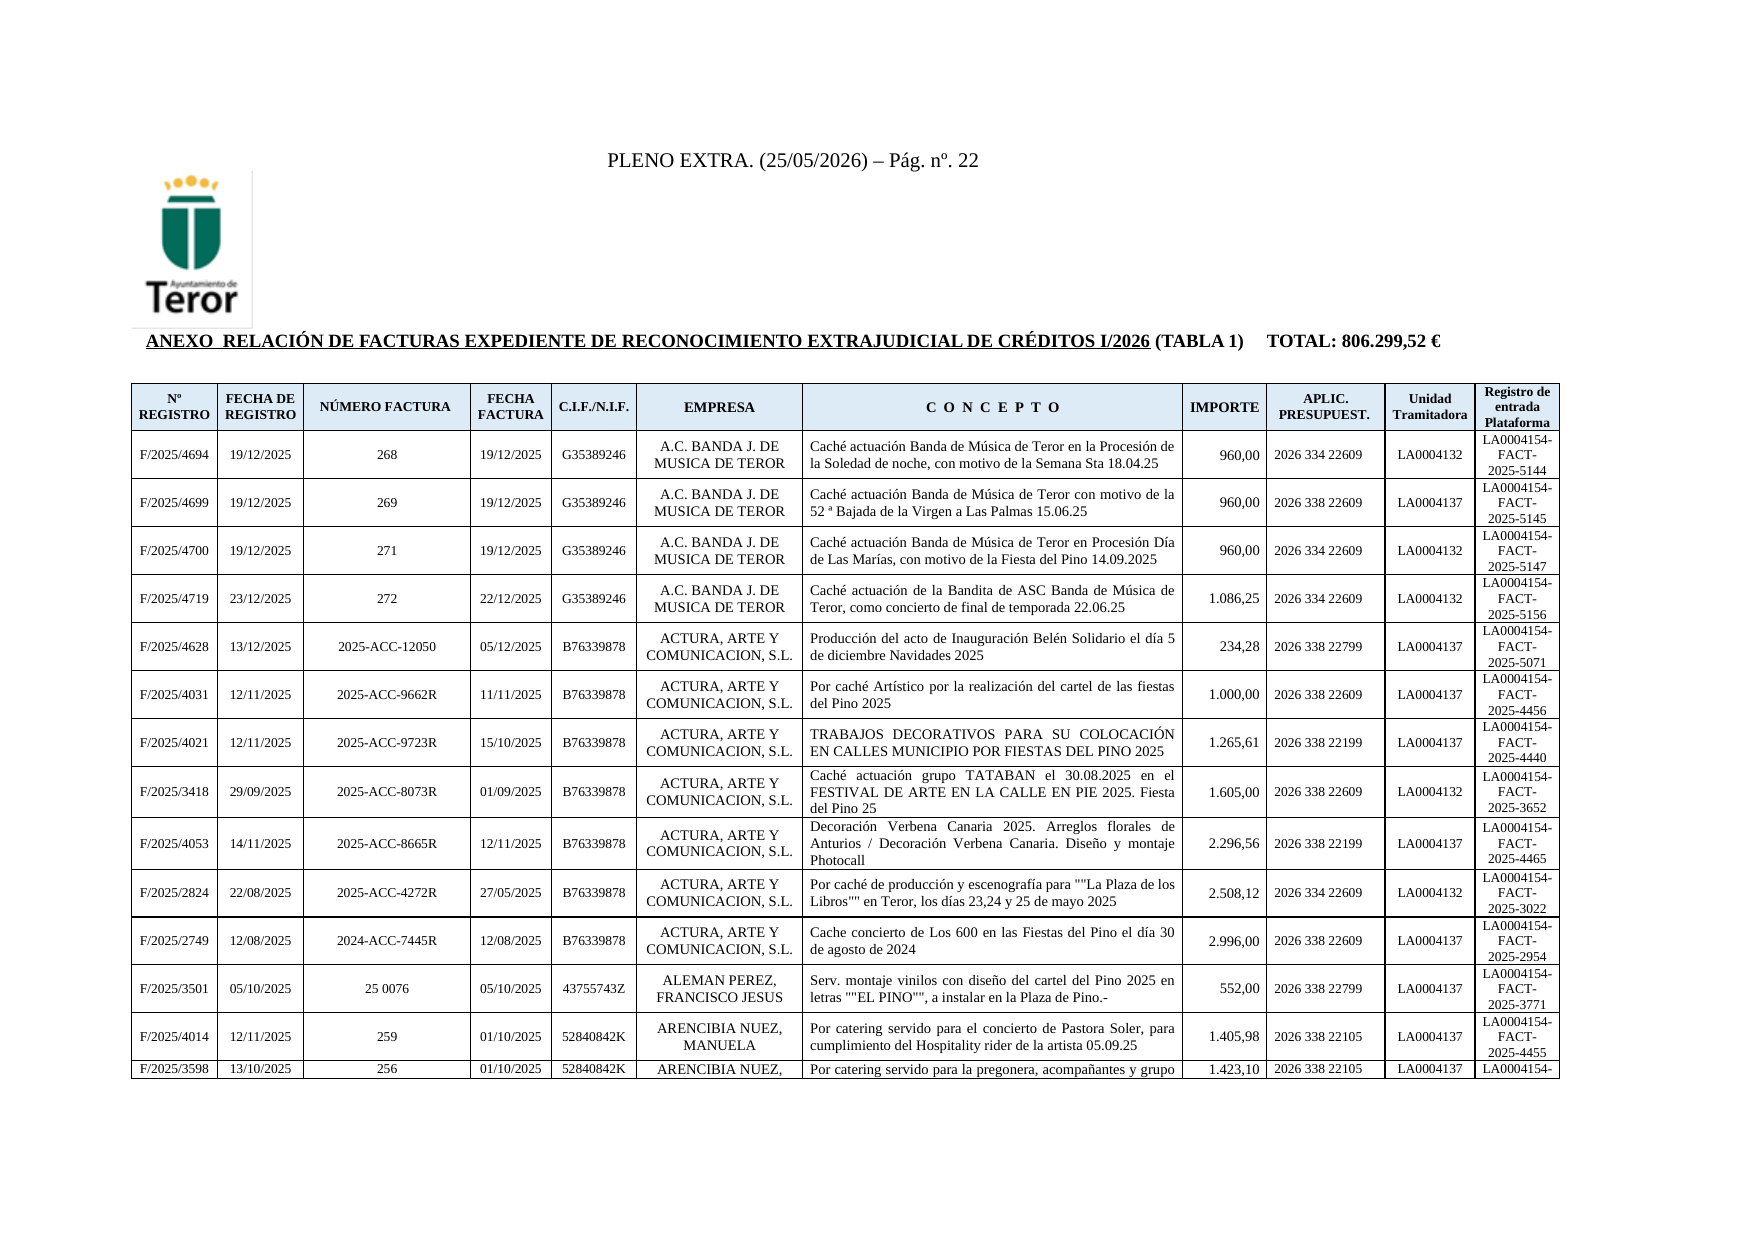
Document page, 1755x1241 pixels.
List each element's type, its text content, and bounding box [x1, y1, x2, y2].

table_cell B76339878 [552, 671, 636, 718]
table_cell LA0004154- [1476, 1061, 1559, 1078]
table_cell 2025-ACC-9723R [304, 719, 470, 766]
table_header APLIC. PRESUPUEST. [1267, 384, 1384, 430]
table_cell F/2025/4628 [132, 623, 217, 670]
table_cell Caché actuación de la Bandita de ASC Banda de Música de Teror, como concierto de final de temporada 22.06.25 [803, 575, 1182, 622]
table_cell 272 [304, 575, 470, 622]
table_cell Por caché Artístico por la realización del cartel de las fiestas del Pino 2025 [803, 671, 1182, 718]
table_cell Serv. montaje vinilos con diseño del cartel del Pino 2025 en letras ""EL PINO"", a instalar en la Plaza de Pino.- [803, 965, 1182, 1012]
table_cell 43755743Z [552, 965, 636, 1012]
table_cell LA0004137 [1386, 918, 1474, 964]
table_cell ACTURA, ARTE Y COMUNICACION, S.L. [637, 918, 802, 964]
table_cell LA0004154-FACT-2025-3652 [1476, 767, 1559, 817]
table_cell 1.423,10 [1183, 1061, 1266, 1078]
table_cell G35389246 [552, 431, 636, 478]
table_cell ACTURA, ARTE Y COMUNICACION, S.L. [637, 719, 802, 766]
table_cell ALEMAN PEREZ, FRANCISCO JESUS [637, 965, 802, 1012]
table_cell A.C. BANDA J. DE MUSICA DE TEROR [637, 479, 802, 526]
table_cell 2.508,12 [1183, 870, 1266, 916]
table_cell LA0004154-FACT-2025-4465 [1476, 818, 1559, 868]
table_cell LA0004137 [1386, 671, 1474, 718]
table_cell 552,00 [1183, 965, 1266, 1012]
table_cell G35389246 [552, 527, 636, 574]
table_cell 2025-ACC-8665R [304, 818, 470, 868]
table_cell 29/09/2025 [218, 767, 303, 817]
table_header Registro de entrada Plataforma [1476, 384, 1559, 430]
table_cell F/2025/4031 [132, 671, 217, 718]
table_cell F/2025/3418 [132, 767, 217, 817]
table_cell ACTURA, ARTE Y COMUNICACION, S.L. [637, 671, 802, 718]
table_cell 1.086,25 [1183, 575, 1266, 622]
table_cell 2024-ACC-7445R [304, 918, 470, 964]
table_cell B76339878 [552, 767, 636, 817]
table_cell 2025-ACC-8073R [304, 767, 470, 817]
table_cell 05/12/2025 [471, 623, 551, 670]
table_cell F/2025/4014 [132, 1013, 217, 1060]
table_cell 2026 338 22105 [1267, 1061, 1384, 1078]
table_cell LA0004154-FACT-2025-5156 [1476, 575, 1559, 622]
table_cell 1.265,61 [1183, 719, 1266, 766]
table_cell 1.605,00 [1183, 767, 1266, 817]
table_cell LA0004137 [1386, 1061, 1474, 1078]
table_cell LA0004137 [1386, 1013, 1474, 1060]
table_cell G35389246 [552, 575, 636, 622]
table_cell 12/11/2025 [218, 719, 303, 766]
table_cell F/2025/4699 [132, 479, 217, 526]
table_cell 2026 334 22609 [1267, 431, 1384, 478]
table_cell 1.405,98 [1183, 1013, 1266, 1060]
table_cell LA0004137 [1386, 965, 1474, 1012]
table_cell 19/12/2025 [218, 431, 303, 478]
table_cell F/2025/2824 [132, 870, 217, 916]
table_cell 2026 338 22609 [1267, 767, 1384, 817]
table_cell 960,00 [1183, 431, 1266, 478]
table_cell F/2025/3598 [132, 1061, 217, 1078]
table_cell 11/11/2025 [471, 671, 551, 718]
table_cell 269 [304, 479, 470, 526]
table_cell F/2025/2749 [132, 918, 217, 964]
table_cell F/2025/4021 [132, 719, 217, 766]
table_cell 05/10/2025 [218, 965, 303, 1012]
table_cell 01/10/2025 [471, 1061, 551, 1078]
table_cell F/2025/4694 [132, 431, 217, 478]
table_cell 01/10/2025 [471, 1013, 551, 1060]
table_header FECHA FACTURA [471, 384, 551, 430]
table_cell 52840842K [552, 1013, 636, 1060]
table_cell 2026 338 22199 [1267, 719, 1384, 766]
table_cell 256 [304, 1061, 470, 1078]
table_cell B76339878 [552, 719, 636, 766]
table_cell 2026 334 22609 [1267, 575, 1384, 622]
table_cell Cache concierto de Los 600 en las Fiestas del Pino el día 30 de agosto de 2024 [803, 918, 1182, 964]
table_cell Por catering servido para la pregonera, acompañantes y grupo [803, 1061, 1182, 1078]
table_cell 2.296,56 [1183, 818, 1266, 868]
table_cell Por catering servido para el concierto de Pastora Soler, para cumplimiento del Hospitality rider de la artista 05.09.25 [803, 1013, 1182, 1060]
table_cell 960,00 [1183, 479, 1266, 526]
table_cell 19/12/2025 [471, 479, 551, 526]
table_cell ACTURA, ARTE Y COMUNICACION, S.L. [637, 767, 802, 817]
table_cell B76339878 [552, 918, 636, 964]
table_cell 13/10/2025 [218, 1061, 303, 1078]
table_cell 2025-ACC-9662R [304, 671, 470, 718]
table_cell 2025-ACC-4272R [304, 870, 470, 916]
table_cell A.C. BANDA J. DE MUSICA DE TEROR [637, 527, 802, 574]
table_cell 19/12/2025 [471, 527, 551, 574]
table_cell 2026 338 22609 [1267, 479, 1384, 526]
table_cell 19/12/2025 [218, 479, 303, 526]
table_cell 2026 338 22609 [1267, 918, 1384, 964]
table_cell ARENCIBIA NUEZ, MANUELA [637, 1013, 802, 1060]
table_cell LA0004137 [1386, 719, 1474, 766]
table_cell 12/08/2025 [471, 918, 551, 964]
table_cell 25 0076 [304, 965, 470, 1012]
table_cell 2026 338 22105 [1267, 1013, 1384, 1060]
table_cell 234,28 [1183, 623, 1266, 670]
table_header NÚMERO FACTURA [304, 384, 470, 430]
table_cell Caché actuación Banda de Música de Teror en Procesión Día de Las Marías, con motivo de la Fiesta del Pino 14.09.2025 [803, 527, 1182, 574]
table_cell TRABAJOS DECORATIVOS PARA SU COLOCACIÓN EN CALLES MUNICIPIO POR FIESTAS DEL PINO 2025 [803, 719, 1182, 766]
table_cell 2026 338 22799 [1267, 623, 1384, 670]
table_cell Por caché de producción y escenografía para ""La Plaza de los Libros"" en Teror, los días 23,24 y 25 de mayo 2025 [803, 870, 1182, 916]
table_cell LA0004154-FACT-2025-2954 [1476, 918, 1559, 964]
table_cell 19/12/2025 [471, 431, 551, 478]
table_cell B76339878 [552, 623, 636, 670]
table_cell 2026 338 22199 [1267, 818, 1384, 868]
table_cell 271 [304, 527, 470, 574]
table_cell 268 [304, 431, 470, 478]
table_cell 14/11/2025 [218, 818, 303, 868]
table_cell 2025-ACC-12050 [304, 623, 470, 670]
table_cell B76339878 [552, 870, 636, 916]
table_cell 22/12/2025 [471, 575, 551, 622]
table_cell 12/08/2025 [218, 918, 303, 964]
table_cell 2026 338 22799 [1267, 965, 1384, 1012]
table_header C.I.F./N.I.F. [552, 384, 636, 430]
table_cell LA0004154-FACT-2025-4456 [1476, 671, 1559, 718]
table_cell ACTURA, ARTE Y COMUNICACION, S.L. [637, 818, 802, 868]
table_cell LA0004137 [1386, 623, 1474, 670]
table_cell 01/09/2025 [471, 767, 551, 817]
table_cell 2.996,00 [1183, 918, 1266, 964]
table_cell ARENCIBIA NUEZ, [637, 1061, 802, 1078]
table_cell 2026 334 22609 [1267, 870, 1384, 916]
table_cell 52840842K [552, 1061, 636, 1078]
table_cell LA0004132 [1386, 870, 1474, 916]
table_cell F/2025/3501 [132, 965, 217, 1012]
table_cell Caché actuación Banda de Música de Teror en la Procesión de la Soledad de noche, con motivo de la Semana Sta 18.04.25 [803, 431, 1182, 478]
table_cell 23/12/2025 [218, 575, 303, 622]
table_cell G35389246 [552, 479, 636, 526]
table_cell 12/11/2025 [471, 818, 551, 868]
table_cell Producción del acto de Inauguración Belén Solidario el día 5 de diciembre Navidades 2025 [803, 623, 1182, 670]
table_cell 13/12/2025 [218, 623, 303, 670]
table_cell 12/11/2025 [218, 1013, 303, 1060]
table_header Nº REGISTRO [132, 384, 217, 430]
table_cell 12/11/2025 [218, 671, 303, 718]
table_cell 2026 338 22609 [1267, 671, 1384, 718]
table_cell LA0004137 [1386, 818, 1474, 868]
table_header EMPRESA [637, 384, 802, 430]
table_cell LA0004154-FACT-2025-5071 [1476, 623, 1559, 670]
table_cell Caché actuación grupo TATABAN el 30.08.2025 en el FESTIVAL DE ARTE EN LA CALLE EN PIE 2025. Fiesta del Pino 25 [803, 767, 1182, 817]
table_cell 15/10/2025 [471, 719, 551, 766]
table_header FECHA DE REGISTRO [218, 384, 303, 430]
table_cell 05/10/2025 [471, 965, 551, 1012]
table_header IMPORTE [1183, 384, 1266, 430]
table_cell LA0004132 [1386, 767, 1474, 817]
table_cell F/2025/4719 [132, 575, 217, 622]
table_cell A.C. BANDA J. DE MUSICA DE TEROR [637, 575, 802, 622]
table_cell B76339878 [552, 818, 636, 868]
table_cell LA0004154-FACT-2025-3022 [1476, 870, 1559, 916]
table_cell 259 [304, 1013, 470, 1060]
table_cell LA0004154-FACT-2025-5147 [1476, 527, 1559, 574]
table_cell LA0004132 [1386, 575, 1474, 622]
table_cell Decoración Verbena Canaria 2025. Arreglos florales de Anturios / Decoración Verbena Canaria. Diseño y montaje Photocall [803, 818, 1182, 868]
table_cell LA0004154-FACT-2025-4440 [1476, 719, 1559, 766]
table_cell LA0004132 [1386, 431, 1474, 478]
table_cell F/2025/4700 [132, 527, 217, 574]
table_header C O N C E P T O [803, 384, 1182, 430]
table_cell 27/05/2025 [471, 870, 551, 916]
table_cell LA0004132 [1386, 527, 1474, 574]
table_cell LA0004137 [1386, 479, 1474, 526]
table_cell LA0004154-FACT-2025-3771 [1476, 965, 1559, 1012]
table_cell LA0004154-FACT-2025-5144 [1476, 431, 1559, 478]
table_cell LA0004154-FACT-2025-5145 [1476, 479, 1559, 526]
table_cell 19/12/2025 [218, 527, 303, 574]
table_cell 1.000,00 [1183, 671, 1266, 718]
text ANEXO RELACIÓN DE FACTURAS EXPEDIENTE DE RECONOCIMIENTO EXTRAJUDICIAL DE CRÉDITOS I/2026 (TABLA 1) TOTAL: 806.299,52 € [131, 329, 1455, 351]
table_cell ACTURA, ARTE Y COMUNICACION, S.L. [637, 870, 802, 916]
table_cell 2026 334 22609 [1267, 527, 1384, 574]
table_cell 960,00 [1183, 527, 1266, 574]
table_cell LA0004154-FACT-2025-4455 [1476, 1013, 1559, 1060]
table_cell A.C. BANDA J. DE MUSICA DE TEROR [637, 431, 802, 478]
table_cell ACTURA, ARTE Y COMUNICACION, S.L. [637, 623, 802, 670]
table_cell Caché actuación Banda de Música de Teror con motivo de la 52 ª Bajada de la Virgen a Las Palmas 15.06.25 [803, 479, 1182, 526]
table_cell 22/08/2025 [218, 870, 303, 916]
table_header Unidad Tramitadora [1386, 384, 1474, 430]
table_cell F/2025/4053 [132, 818, 217, 868]
